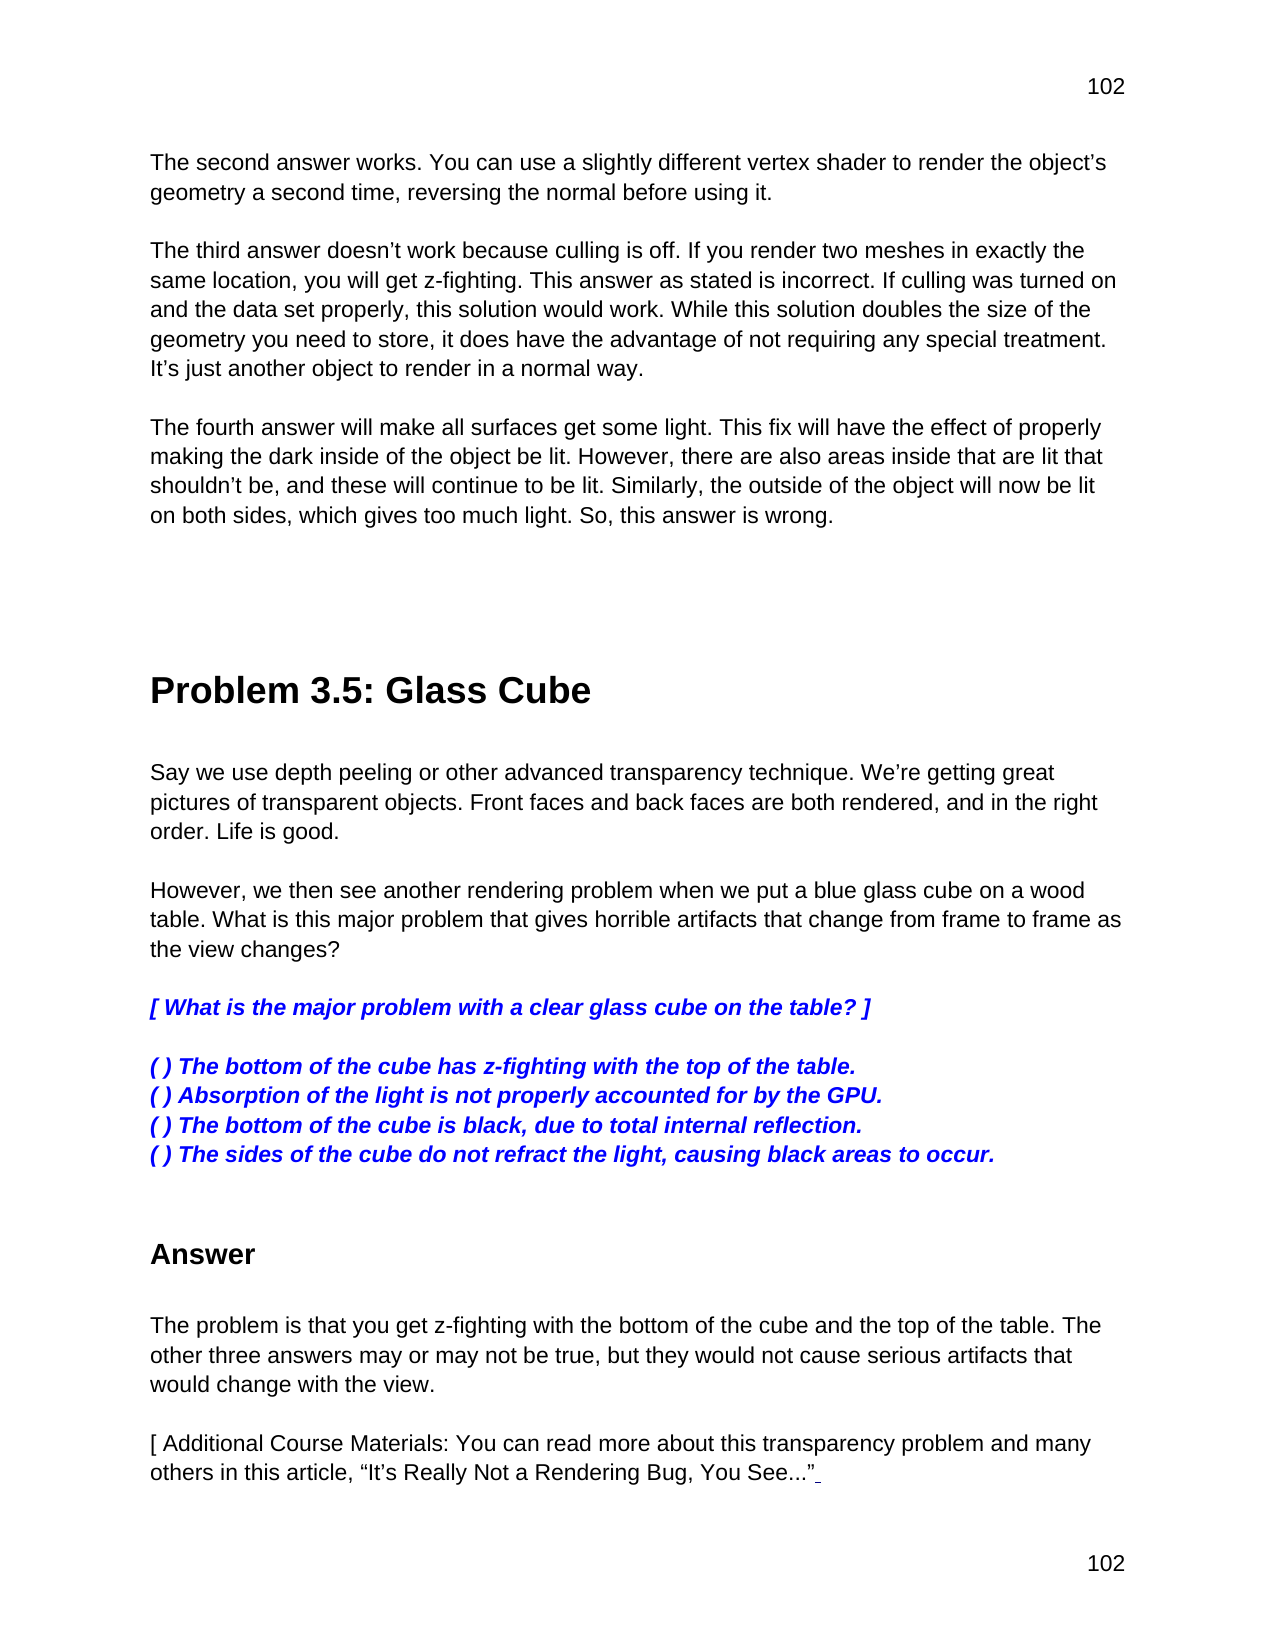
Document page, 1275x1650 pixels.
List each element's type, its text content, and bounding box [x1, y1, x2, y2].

text However, we then see another rendering problem when we put a blue glass cube on a wood table. What is this major problem that gives horrible artifacts that change from frame to frame as the view changes? [150, 877, 1125, 962]
text The problem is that you get z-fighting with the bottom of the cube and the top of the table. The other three answers may or may not be true, but they would not cause serious artifacts that would change with the view. [150, 1313, 1125, 1398]
subtitle Problem 3.5: Glass Cube [150, 670, 1125, 712]
text [ What is the major problem with a clear glass cube on the table? ] [150, 995, 1125, 1021]
text The second answer works. You can use a slightly different vertex shader to render the object’s geometry a second time, reversing the normal before using it. [150, 150, 1125, 205]
text ( ) Absorption of the light is not properly accounted for by the GPU. [150, 1083, 1125, 1109]
text ( ) The bottom of the cube is black, due to total internal reflection. [150, 1112, 1125, 1138]
text The fourth answer will make all surfaces get some light. This fix will have the effect of properly making the dark inside of the object be lit. However, there are also areas inside that are lit that shouldn’t be, and these will continue to be lit. Similarly, the outside of the object will now be lit on both sides, which gives too much light. So, this answer is wrong. [150, 414, 1125, 528]
text Say we use depth peeling or other advanced transparency technique. We’re getting great pictures of transparent objects. Front faces and back faces are both rendered, and in the right order. Life is good. [150, 760, 1125, 844]
subtitle Answer [150, 1238, 1125, 1271]
text [ Additional Course Materials: You can read more about this transparency problem and many others in this article, “It’s Really Not a Rendering Bug, You See...” [150, 1431, 1125, 1486]
text ( ) The bottom of the cube has z-fighting with the top of the table. [150, 1054, 1125, 1079]
text The third answer doesn’t work because culling is off. If you render two meshes in exactly the same location, you will get z-fighting. This answer as stated is incorrect. If culling was turned on and the data set properly, this solution would work. While this solution doubles the size of the geometry you need to store, it does have the advantage of not requiring any special treatment. It’s just another object to render in a normal way. [150, 238, 1125, 381]
text ( ) The sides of the cube do not refract the light, causing black areas to occur. [150, 1142, 1125, 1167]
